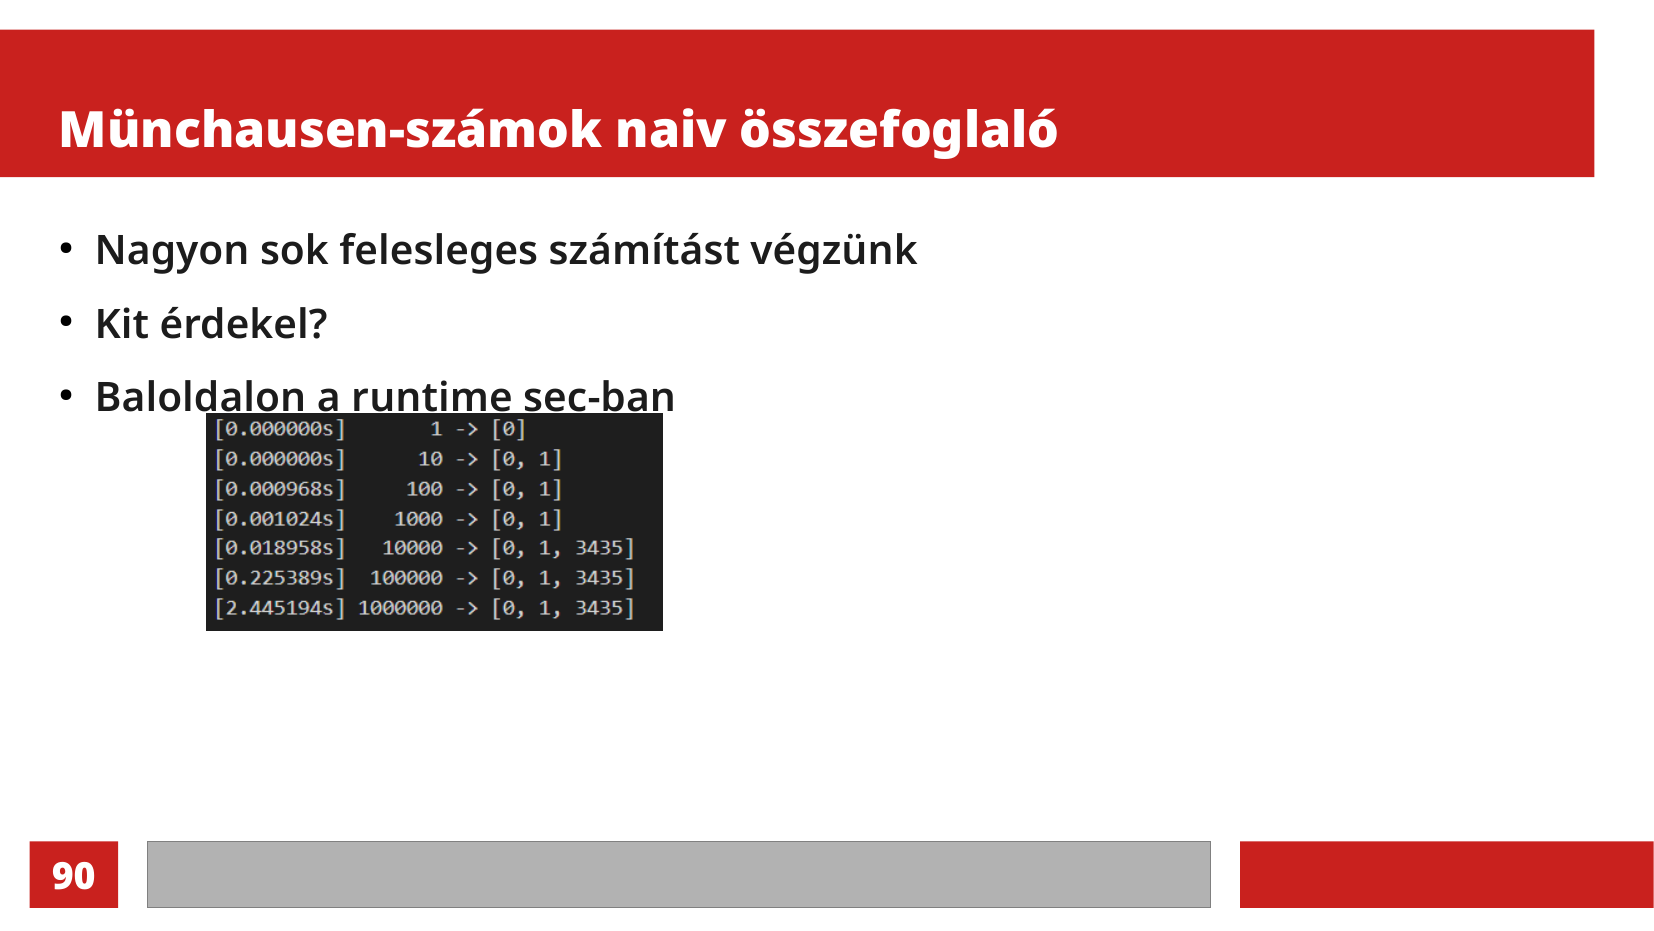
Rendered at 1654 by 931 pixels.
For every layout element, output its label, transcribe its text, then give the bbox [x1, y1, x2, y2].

picture [206, 413, 663, 631]
title Münchausen-számok naiv összefoglaló [59, 44, 1595, 163]
list Nagyon sok felesleges számítást végzünk Kit érdekel? Baloldalon a runtime sec-ban [59, 221, 1565, 827]
